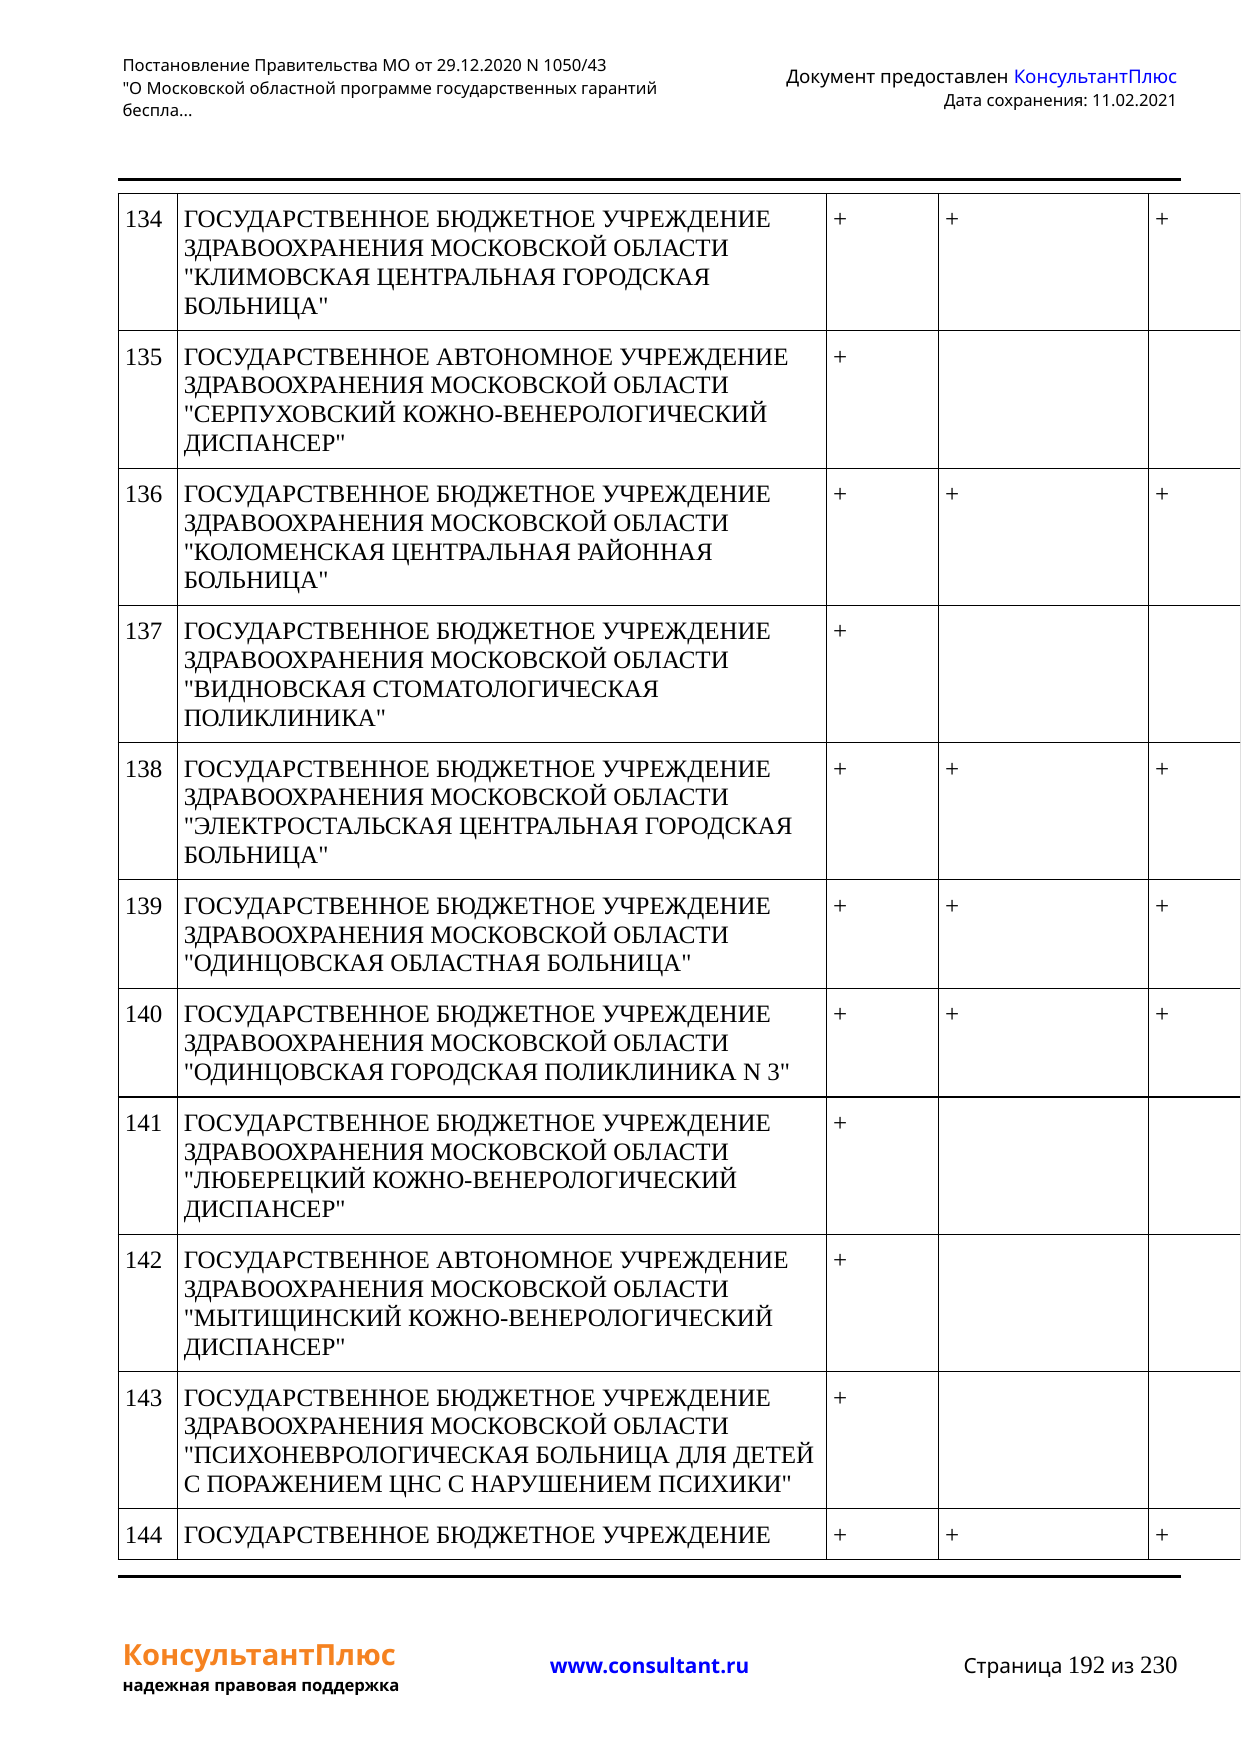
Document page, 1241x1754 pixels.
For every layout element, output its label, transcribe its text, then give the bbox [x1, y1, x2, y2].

table_cell ГОСУДАРСТВЕННОЕ АВТОНОМНОЕ УЧРЕЖДЕНИЕ ЗДРАВООХРАНЕНИЯ МОСКОВСКОЙ ОБЛАСТИ "СЕРПУХОВСКИЙ КОЖНО-ВЕНЕРОЛОГИЧЕСКИЙ ДИСПАНСЕР" [178, 331, 826, 467]
table_cell + [827, 989, 938, 1096]
table_cell ГОСУДАРСТВЕННОЕ БЮДЖЕТНОЕ УЧРЕЖДЕНИЕ ЗДРАВООХРАНЕНИЯ МОСКОВСКОЙ ОБЛАСТИ "ОДИНЦОВСКАЯ ГОРОДСКАЯ ПОЛИКЛИНИКА N 3" [178, 989, 826, 1096]
table_cell [939, 1372, 1148, 1508]
table_cell ГОСУДАРСТВЕННОЕ БЮДЖЕТНОЕ УЧРЕЖДЕНИЕ ЗДРАВООХРАНЕНИЯ МОСКОВСКОЙ ОБЛАСТИ "ОДИНЦОВСКАЯ ОБЛАСТНАЯ БОЛЬНИЦА" [178, 880, 826, 988]
table_cell 134 [119, 194, 177, 330]
table_cell ГОСУДАРСТВЕННОЕ БЮДЖЕТНОЕ УЧРЕЖДЕНИЕ ЗДРАВООХРАНЕНИЯ МОСКОВСКОЙ ОБЛАСТИ "ЛЮБЕРЕЦКИЙ КОЖНО-ВЕНЕРОЛОГИЧЕСКИЙ ДИСПАНСЕР" [178, 1098, 826, 1234]
table_cell [939, 331, 1148, 467]
table_cell 141 [119, 1098, 177, 1234]
table_cell 140 [119, 989, 177, 1096]
table_cell [1149, 331, 1240, 467]
table_cell [1149, 1098, 1240, 1234]
table_cell + [939, 469, 1148, 605]
table_cell [1149, 1372, 1240, 1508]
table_cell + [1149, 194, 1240, 330]
table_cell + [1149, 880, 1240, 988]
table_cell 138 [119, 743, 177, 879]
table_cell + [827, 606, 938, 742]
table_cell + [1149, 743, 1240, 879]
table_cell 135 [119, 331, 177, 467]
table_cell + [827, 1372, 938, 1508]
table_cell [939, 606, 1148, 742]
table_cell + [939, 989, 1148, 1096]
table_cell [939, 1235, 1148, 1371]
table_cell 139 [119, 880, 177, 988]
table_cell + [827, 331, 938, 467]
table_cell ГОСУДАРСТВЕННОЕ БЮДЖЕТНОЕ УЧРЕЖДЕНИЕ [178, 1509, 826, 1559]
table_cell + [827, 469, 938, 605]
table_cell ГОСУДАРСТВЕННОЕ БЮДЖЕТНОЕ УЧРЕЖДЕНИЕ ЗДРАВООХРАНЕНИЯ МОСКОВСКОЙ ОБЛАСТИ "КЛИМОВСКАЯ ЦЕНТРАЛЬНАЯ ГОРОДСКАЯ БОЛЬНИЦА" [178, 194, 826, 330]
table_cell + [939, 743, 1148, 879]
table_cell ГОСУДАРСТВЕННОЕ БЮДЖЕТНОЕ УЧРЕЖДЕНИЕ ЗДРАВООХРАНЕНИЯ МОСКОВСКОЙ ОБЛАСТИ "ПСИХОНЕВРОЛОГИЧЕСКАЯ БОЛЬНИЦА ДЛЯ ДЕТЕЙ С ПОРАЖЕНИЕМ ЦНС С НАРУШЕНИЕМ ПСИХИКИ" [178, 1372, 826, 1508]
table_cell ГОСУДАРСТВЕННОЕ БЮДЖЕТНОЕ УЧРЕЖДЕНИЕ ЗДРАВООХРАНЕНИЯ МОСКОВСКОЙ ОБЛАСТИ "ВИДНОВСКАЯ СТОМАТОЛОГИЧЕСКАЯ ПОЛИКЛИНИКА" [178, 606, 826, 742]
table_cell + [1149, 469, 1240, 605]
table_cell + [827, 1509, 938, 1559]
table_cell 137 [119, 606, 177, 742]
table_cell + [827, 1098, 938, 1234]
table_cell + [827, 1235, 938, 1371]
table_cell ГОСУДАРСТВЕННОЕ БЮДЖЕТНОЕ УЧРЕЖДЕНИЕ ЗДРАВООХРАНЕНИЯ МОСКОВСКОЙ ОБЛАСТИ "ЭЛЕКТРОСТАЛЬСКАЯ ЦЕНТРАЛЬНАЯ ГОРОДСКАЯ БОЛЬНИЦА" [178, 743, 826, 879]
table_cell [939, 1098, 1148, 1234]
table_cell + [827, 743, 938, 879]
table_cell ГОСУДАРСТВЕННОЕ АВТОНОМНОЕ УЧРЕЖДЕНИЕ ЗДРАВООХРАНЕНИЯ МОСКОВСКОЙ ОБЛАСТИ "МЫТИЩИНСКИЙ КОЖНО-ВЕНЕРОЛОГИЧЕСКИЙ ДИСПАНСЕР" [178, 1235, 826, 1371]
table_cell + [1149, 1509, 1240, 1559]
table_cell 136 [119, 469, 177, 605]
table_cell ГОСУДАРСТВЕННОЕ БЮДЖЕТНОЕ УЧРЕЖДЕНИЕ ЗДРАВООХРАНЕНИЯ МОСКОВСКОЙ ОБЛАСТИ "КОЛОМЕНСКАЯ ЦЕНТРАЛЬНАЯ РАЙОННАЯ БОЛЬНИЦА" [178, 469, 826, 605]
table_cell + [827, 880, 938, 988]
table_cell 144 [119, 1509, 177, 1559]
table_cell [1149, 606, 1240, 742]
table_cell [1149, 1235, 1240, 1371]
table_cell + [827, 194, 938, 330]
table_cell + [939, 1509, 1148, 1559]
table_cell 142 [119, 1235, 177, 1371]
table_cell + [1149, 989, 1240, 1096]
table_cell + [939, 194, 1148, 330]
table_cell + [939, 880, 1148, 988]
table_cell 143 [119, 1372, 177, 1508]
